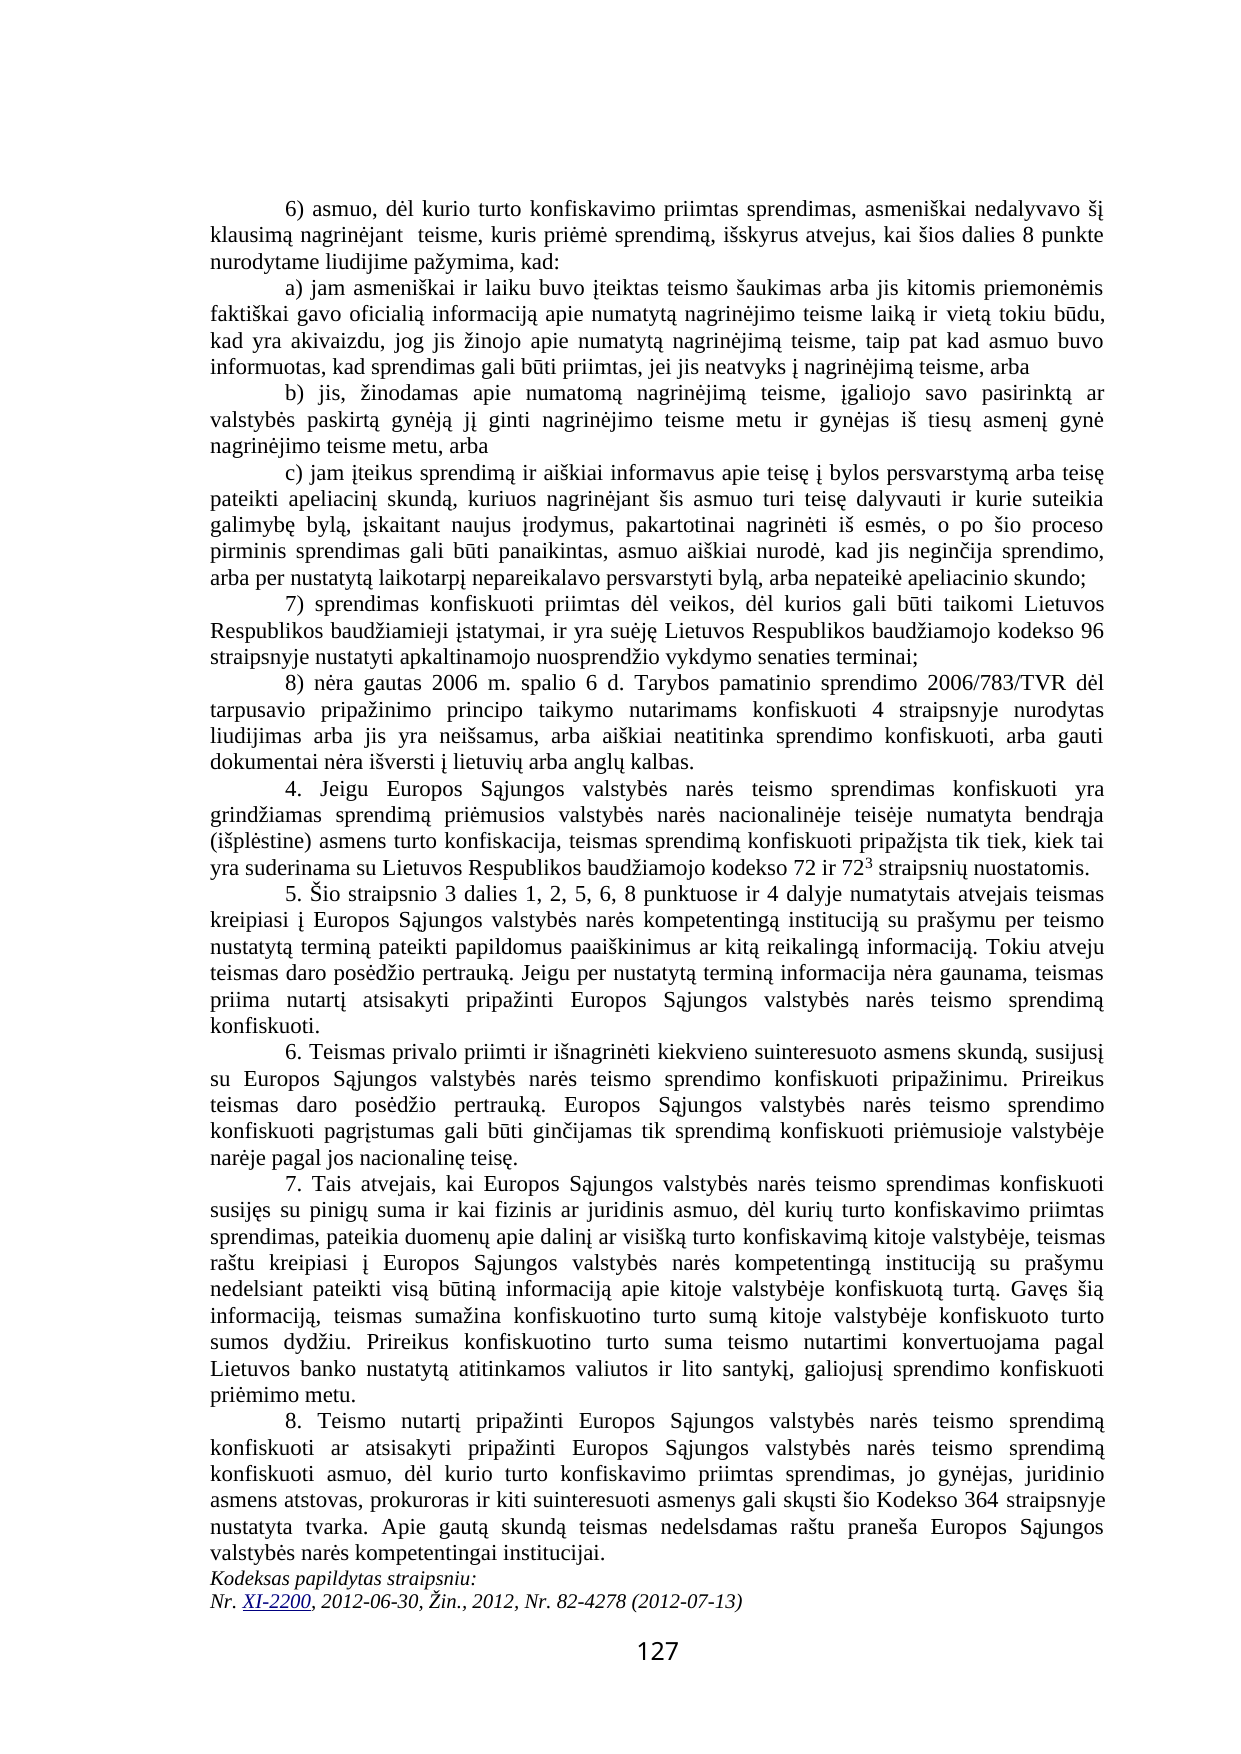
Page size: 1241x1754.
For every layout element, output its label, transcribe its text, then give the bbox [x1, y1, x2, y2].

text b) jis, žinodamas apie numatomą nagrinėjimą teisme, įgaliojo savo pasirinktą ar valstybės paskirtą gynėją jį ginti nagrinėjimo teisme metu ir gynėjas iš tiesų asmenį gynė nagrinėjimo teisme metu, arba [210, 379, 1106, 458]
text 8) nėra gautas 2006 m. spalio 6 d. Tarybos pamatinio sprendimo 2006/783/TVR dėl tarpusavio pripažinimo principo taikymo nutarimams konfiskuoti 4 straipsnyje nurodytas liudijimas arba jis yra neišsamus, arba aiškiai neatitinka sprendimo konfiskuoti, arba gauti dokumentai nėra išversti į lietuvių arba anglų kalbas. [210, 669, 1106, 775]
text Kodeksas papildytas straipsniu: [210, 1565, 1106, 1589]
text 5. Šio straipsnio 3 dalies 1, 2, 5, 6, 8 punktuose ir 4 dalyje numatytais atvejais teismas kreipiasi į Europos Sąjungos valstybės narės kompetentingą instituciją su prašymu per teismo nustatytą terminą pateikti papildomus paaiškinimus ar kitą reikalingą informaciją. Tokiu atveju teismas daro posėdžio pertrauką. Jeigu per nustatytą terminą informacija nėra gaunama, teismas priima nutartį atsisakyti pripažinti Europos Sąjungos valstybės narės teismo sprendimą konfiskuoti. [210, 880, 1106, 1038]
text 6. Teismas privalo priimti ir išnagrinėti kiekvieno suinteresuoto asmens skundą, susijusį su Europos Sąjungos valstybės narės teismo sprendimo konfiskuoti pripažinimu. Prireikus teismas daro posėdžio pertrauką. Europos Sąjungos valstybės narės teismo sprendimo konfiskuoti pagrįstumas gali būti ginčijamas tik sprendimą konfiskuoti priėmusioje valstybėje narėje pagal jos nacionalinę teisę. [210, 1038, 1106, 1170]
text 8. Teismo nutartį pripažinti Europos Sąjungos valstybės narės teismo sprendimą konfiskuoti ar atsisakyti pripažinti Europos Sąjungos valstybės narės teismo sprendimą konfiskuoti asmuo, dėl kurio turto konfiskavimo priimtas sprendimas, jo gynėjas, juridinio asmens atstovas, prokuroras ir kiti suinteresuoti asmenys gali skųsti šio Kodekso 364 straipsnyje nustatyta tvarka. Apie gautą skundą teismas nedelsdamas raštu praneša Europos Sąjungos valstybės narės kompetentingai institucijai. [210, 1407, 1106, 1565]
text Nr. XI-2200, 2012-06-30, Žin., 2012, Nr. 82-4278 (2012-07-13) [210, 1589, 1106, 1613]
text c) jam įteikus sprendimą ir aiškiai informavus apie teisę į bylos persvarstymą arba teisę pateikti apeliacinį skundą, kuriuos nagrinėjant šis asmuo turi teisę dalyvauti ir kurie suteikia galimybę bylą, įskaitant naujus įrodymus, pakartotinai nagrinėti iš esmės, o po šio proceso pirminis sprendimas gali būti panaikintas, asmuo aiškiai nurodė, kad jis neginčija sprendimo, arba per nustatytą laikotarpį nepareikalavo persvarstyti bylą, arba nepateikė apeliacinio skundo; [210, 458, 1106, 590]
text a) jam asmeniškai ir laiku buvo įteiktas teismo šaukimas arba jis kitomis priemonėmis faktiškai gavo oficialią informaciją apie numatytą nagrinėjimo teisme laiką ir vietą tokiu būdu, kad yra akivaizdu, jog jis žinojo apie numatytą nagrinėjimą teisme, taip pat kad asmuo buvo informuotas, kad sprendimas gali būti priimtas, jei jis neatvyks į nagrinėjimą teisme, arba [210, 274, 1106, 379]
text 4. Jeigu Europos Sąjungos valstybės narės teismo sprendimas konfiskuoti yra grindžiamas sprendimą priėmusios valstybės narės nacionalinėje teisėje numatyta bendrąja (išplėstine) asmens turto konfiskacija, teismas sprendimą konfiskuoti pripažįsta tik tiek, kiek tai yra suderinama su Lietuvos Respublikos baudžiamojo kodekso 72 ir 723 straipsnių nuostatomis. [210, 775, 1106, 880]
text 7) sprendimas konfiskuoti priimtas dėl veikos, dėl kurios gali būti taikomi Lietuvos Respublikos baudžiamieji įstatymai, ir yra suėję Lietuvos Respublikos baudžiamojo kodekso 96 straipsnyje nustatyti apkaltinamojo nuosprendžio vykdymo senaties terminai; [210, 590, 1106, 669]
text 7. Tais atvejais, kai Europos Sąjungos valstybės narės teismo sprendimas konfiskuoti susijęs su pinigų suma ir kai fizinis ar juridinis asmuo, dėl kurių turto konfiskavimo priimtas sprendimas, pateikia duomenų apie dalinį ar visišką turto konfiskavimą kitoje valstybėje, teismas raštu kreipiasi į Europos Sąjungos valstybės narės kompetentingą instituciją su prašymu nedelsiant pateikti visą būtiną informaciją apie kitoje valstybėje konfiskuotą turtą. Gavęs šią informaciją, teismas sumažina konfiskuotino turto sumą kitoje valstybėje konfiskuoto turto sumos dydžiu. Prireikus konfiskuotino turto suma teismo nutartimi konvertuojama pagal Lietuvos banko nustatytą atitinkamos valiutos ir lito santykį, galiojusį sprendimo konfiskuoti priėmimo metu. [210, 1170, 1106, 1407]
text 6) asmuo, dėl kurio turto konfiskavimo priimtas sprendimas, asmeniškai nedalyvavo šį klausimą nagrinėjant teisme, kuris priėmė sprendimą, išskyrus atvejus, kai šios dalies 8 punkte nurodytame liudijime pažymima, kad: [210, 195, 1106, 274]
